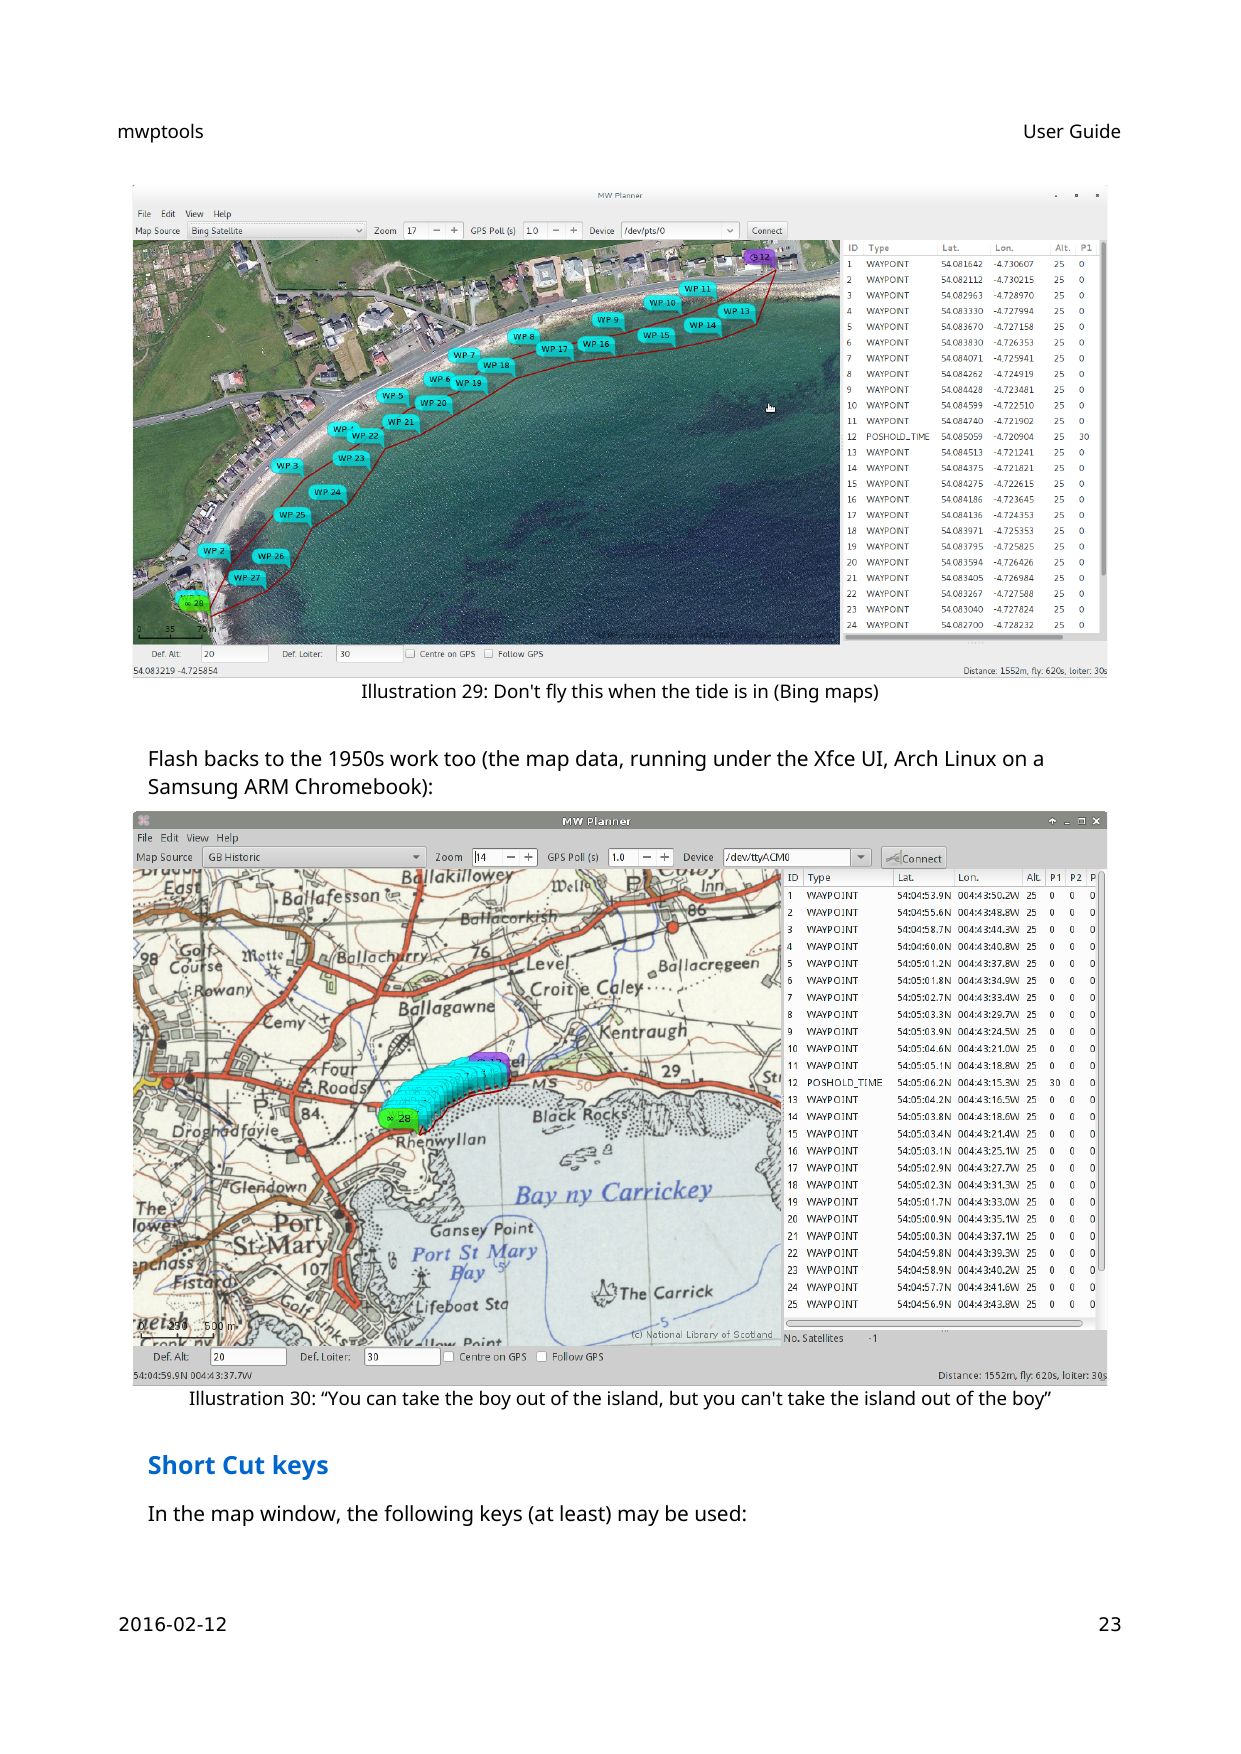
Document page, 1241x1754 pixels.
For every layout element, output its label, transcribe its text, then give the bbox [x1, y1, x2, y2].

text In the map window, the following keys (at least) may be used: [148, 1499, 1122, 1527]
text Flash backs to the 1950s work too (the map data, running under the Xfce UI, Arch Linux on a Samsung ARM Chromebook): [148, 744, 1122, 800]
subtitle Short Cut keys [148, 1448, 1122, 1482]
picture [132, 811, 1108, 1386]
picture [132, 185, 1108, 678]
text Illustration 29: Don't fly this when the tide is in (Bing maps) [133, 678, 1107, 703]
text Illustration 30: “You can take the boy out of the island, but you can't take the island out of the boy” [133, 1386, 1107, 1411]
